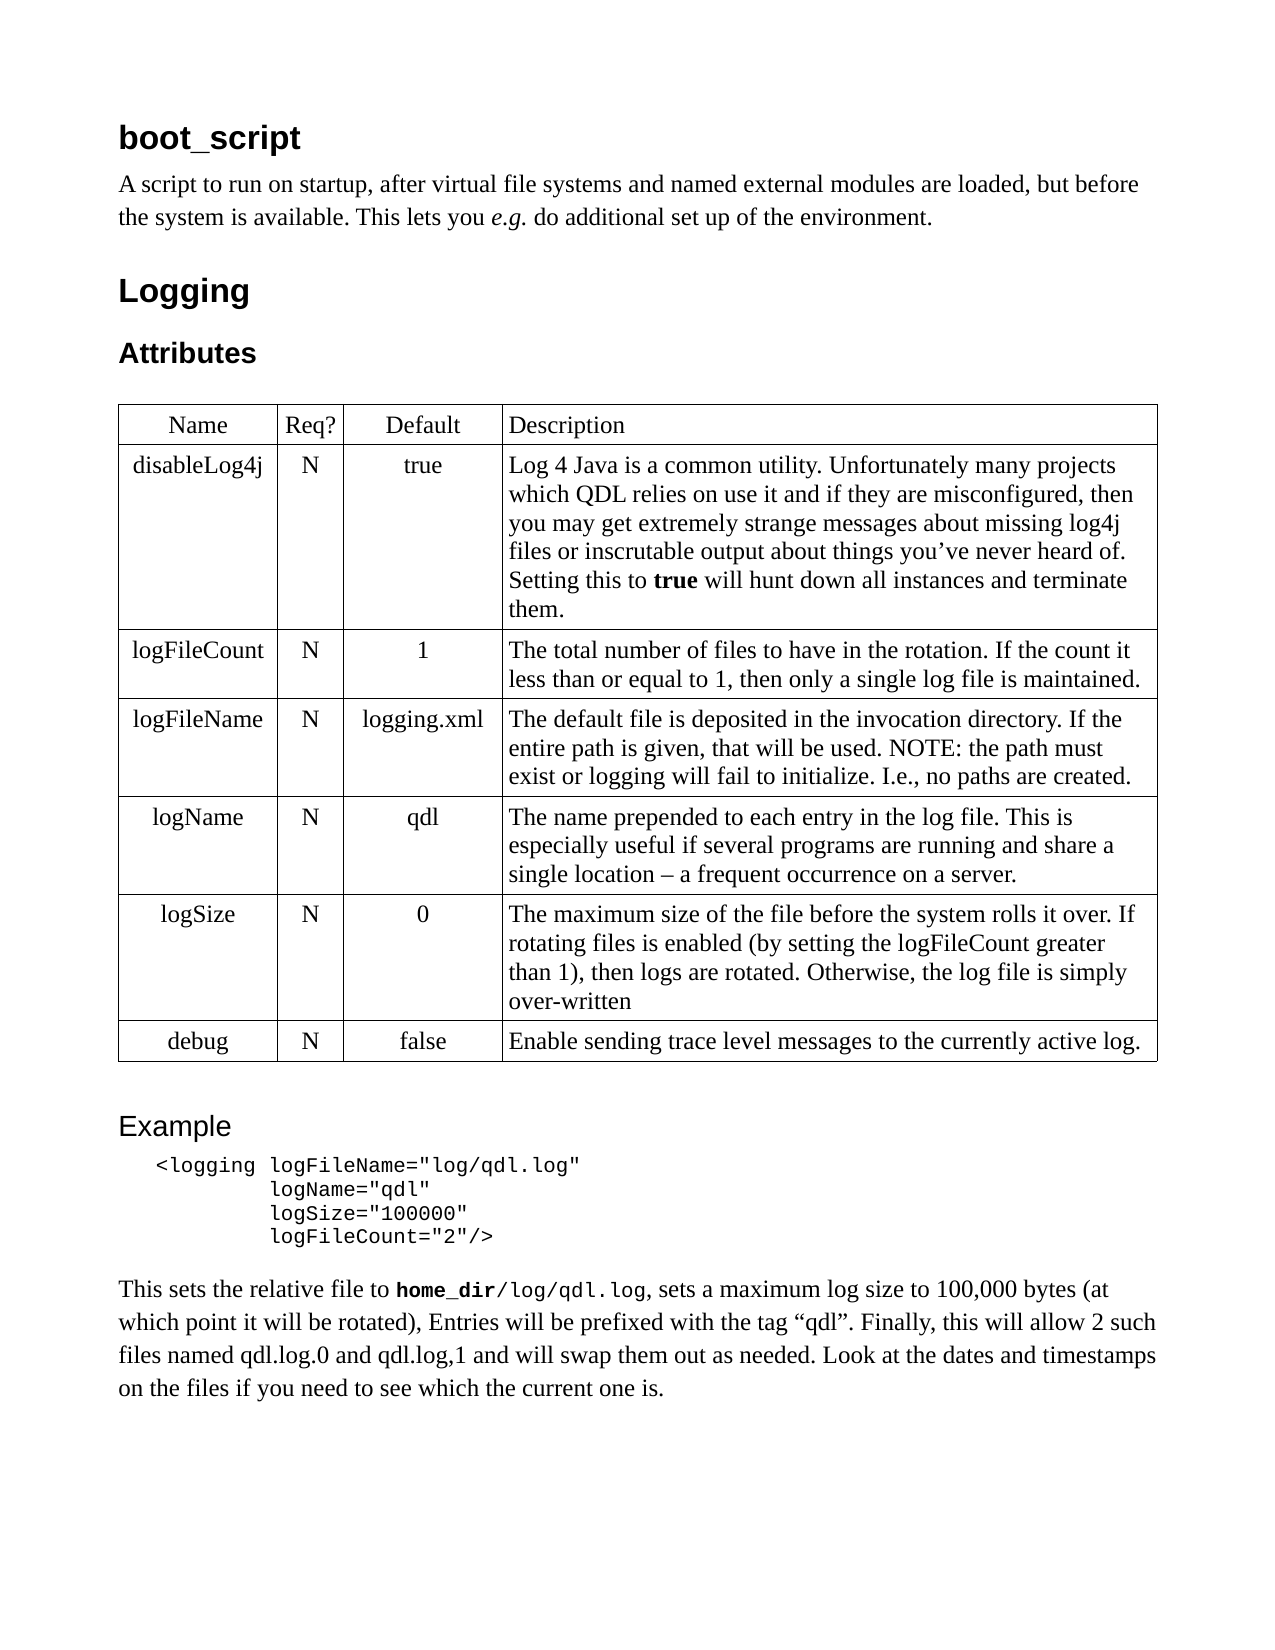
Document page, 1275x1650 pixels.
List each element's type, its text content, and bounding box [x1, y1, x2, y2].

table_cell N [278, 445, 343, 629]
table_cell Enable sending trace level messages to the currently active log. [503, 1021, 1157, 1061]
table_cell qdl [344, 797, 502, 894]
table_cell Log 4 Java is a common utility. Unfortunately many projects which QDL relies on use it and if they are misconfigured, then you may get extremely strange messages about missing log4j files or inscrutable output about things you’ve never heard of. Setting this to true will hunt down all instances and terminate them. [503, 445, 1157, 629]
table_cell 0 [344, 895, 502, 1020]
table_cell The name prepended to each entry in the log file. This is especially useful if several programs are running and share a single location – a frequent occurrence on a server. [503, 797, 1157, 894]
subtitle Attributes [118, 336, 1157, 370]
text This sets the relative file to home_dir/log/qdl.log, sets a maximum log size to 100,000 bytes (at which point it will be rotated), Entries will be prefixed with the tag “qdl”. Finally, this will allow 2 such files named qdl.log.0 and qdl.log,1 and will swap them out as needed. Look at the dates and timestamps on the files if you need to see which the current one is. [118, 1274, 1157, 1402]
text A script to run on startup, after virtual file systems and named external modules are loaded, but before the system is available. This lets you e.g. do additional set up of the environment. [118, 169, 1157, 231]
table_cell debug [119, 1021, 277, 1061]
text logName="qdl" [118, 1179, 1157, 1203]
table_cell true [344, 445, 502, 629]
table_cell N [278, 797, 343, 894]
table_cell logFileName [119, 699, 277, 796]
subtitle Logging [118, 271, 1157, 309]
table_header Req? [278, 405, 343, 444]
table_header Default [344, 405, 502, 444]
subtitle boot_script [118, 118, 1157, 157]
table_cell logFileCount [119, 630, 277, 698]
table_cell 1 [344, 630, 502, 698]
table_cell logSize [119, 895, 277, 1020]
table_cell The total number of files to have in the rotation. If the count it less than or equal to 1, then only a single log file is maintained. [503, 630, 1157, 698]
subtitle Example [118, 1109, 1157, 1143]
table_cell N [278, 699, 343, 796]
table_cell logging.xml [344, 699, 502, 796]
table_cell The default file is deposited in the invocation directory. If the entire path is given, that will be used. NOTE: the path must exist or logging will fail to initialize. I.e., no paths are created. [503, 699, 1157, 796]
text logFileCount="2"/> [118, 1226, 1157, 1274]
table_cell disableLog4j [119, 445, 277, 629]
table_cell N [278, 895, 343, 1020]
table_header Name [119, 405, 277, 444]
table_cell logName [119, 797, 277, 894]
table_cell The maximum size of the file before the system rolls it over. If rotating files is enabled (by setting the logFileCount greater than 1), then logs are rotated. Otherwise, the log file is simply over-written [503, 895, 1157, 1020]
text <logging logFileName="log/qdl.log" [118, 1155, 1157, 1179]
table_cell N [278, 1021, 343, 1061]
table_cell false [344, 1021, 502, 1061]
table_header Description [503, 405, 1157, 444]
table_cell N [278, 630, 343, 698]
text logSize="100000" [118, 1203, 1157, 1226]
